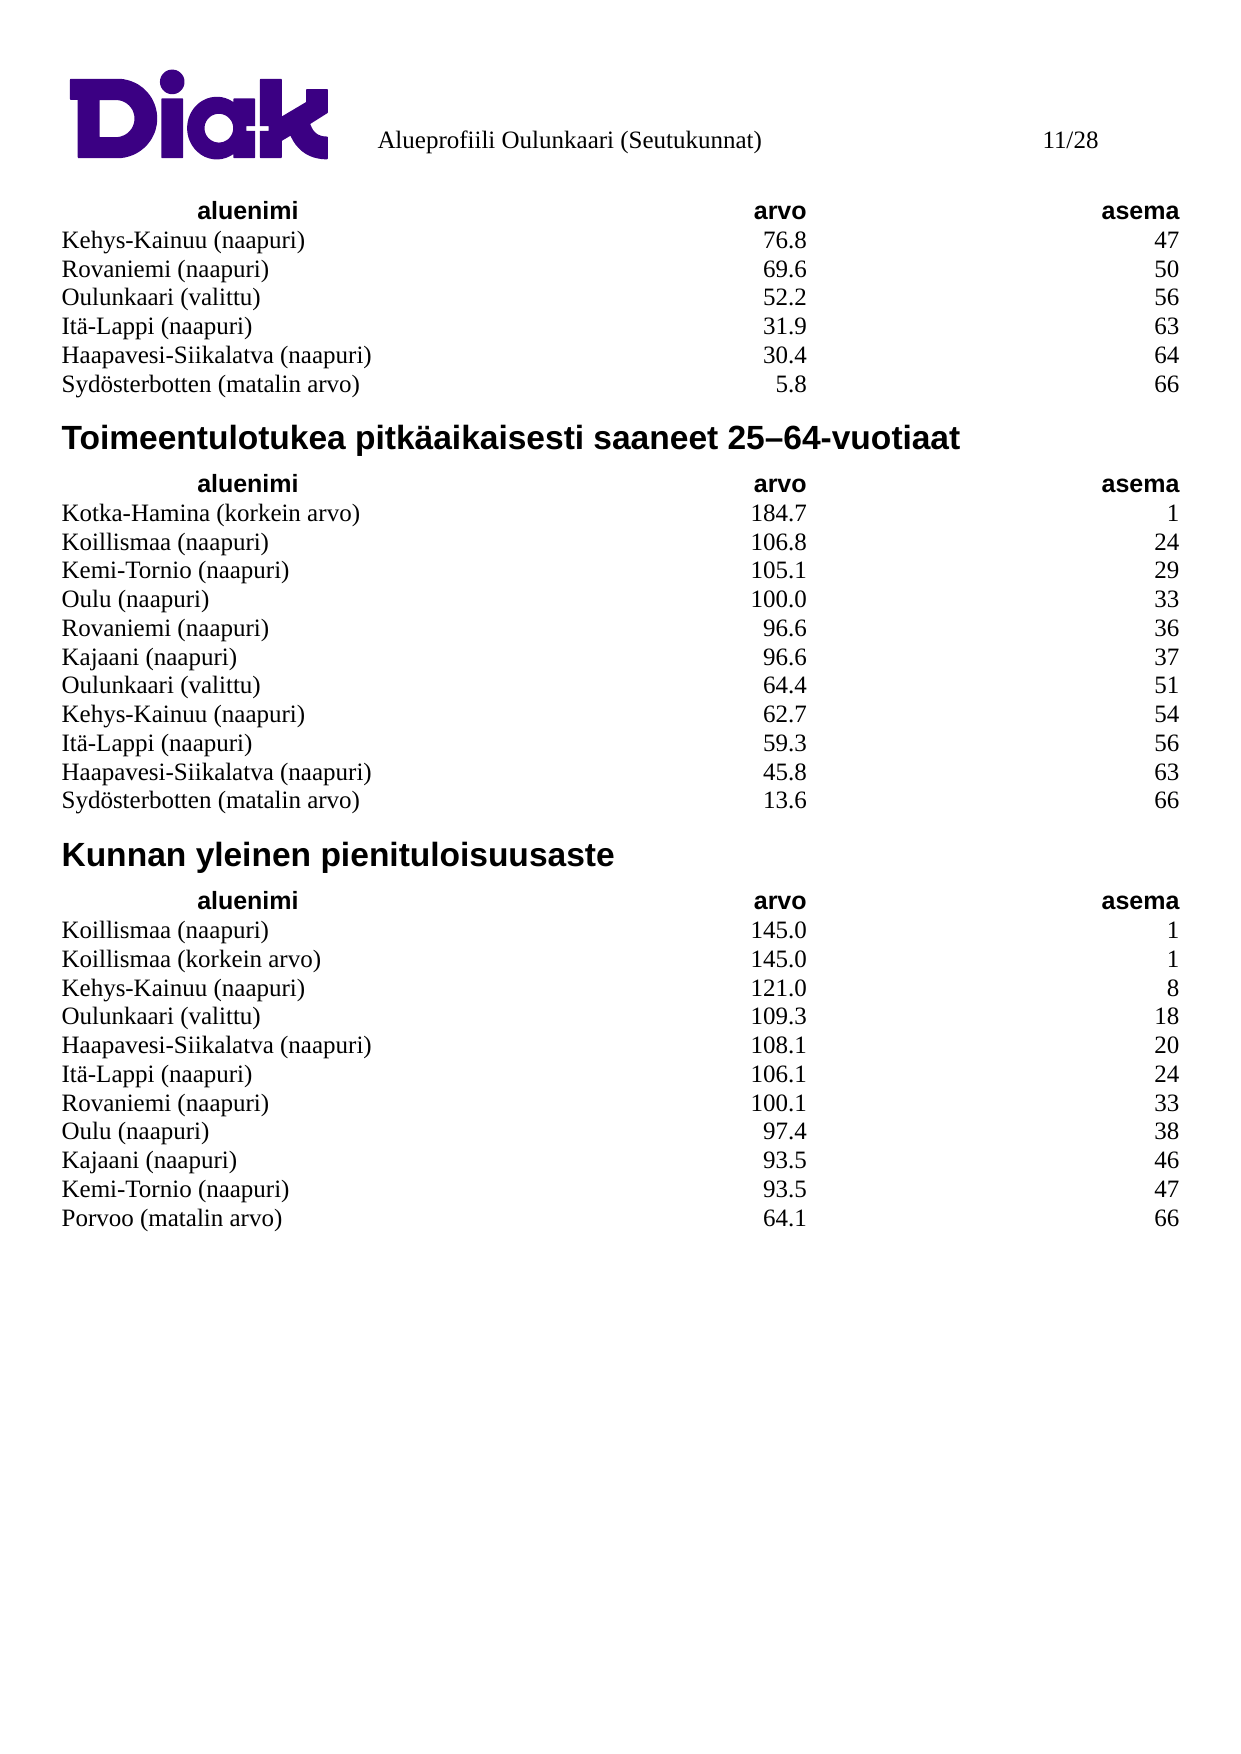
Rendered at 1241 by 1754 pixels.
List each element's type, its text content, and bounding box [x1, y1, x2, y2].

table_cell Itä-Lappi (naapuri) [61, 728, 434, 757]
table_cell 106.1 [434, 1059, 806, 1088]
table_cell Itä-Lappi (naapuri) [61, 1059, 434, 1088]
table_cell 47 [806, 225, 1179, 254]
table_cell 56 [806, 728, 1179, 757]
table_header arvo [434, 886, 806, 915]
subtitle Toimeentulotukea pitkäaikaisesti saaneet 25–64-vuotiaat [61, 418, 1179, 457]
table_cell Porvoo (matalin arvo) [61, 1203, 434, 1231]
table_header asema [806, 196, 1179, 225]
table_cell Oulunkaari (valittu) [61, 283, 434, 311]
table_header aluenimi [61, 469, 434, 498]
table_cell 96.6 [434, 613, 806, 642]
table_cell Kehys-Kainuu (naapuri) [61, 973, 434, 1001]
table_cell 1 [806, 944, 1179, 973]
table_cell Kotka-Hamina (korkein arvo) [61, 498, 434, 527]
table_cell 54 [806, 699, 1179, 728]
table_cell Koillismaa (korkein arvo) [61, 944, 434, 973]
table_cell 30.4 [434, 340, 806, 369]
table_cell 121.0 [434, 973, 806, 1001]
table_cell 33 [806, 1088, 1179, 1116]
table_cell Kajaani (naapuri) [61, 1145, 434, 1174]
table_header arvo [434, 469, 806, 498]
table_cell 13.6 [434, 786, 806, 814]
table_cell Koillismaa (naapuri) [61, 527, 434, 556]
table_cell Oulu (naapuri) [61, 584, 434, 613]
table_cell 63 [806, 757, 1179, 786]
table_cell 51 [806, 671, 1179, 699]
table_cell 63 [806, 311, 1179, 340]
table_cell 64.1 [434, 1203, 806, 1231]
table_header asema [806, 469, 1179, 498]
table_cell 56 [806, 283, 1179, 311]
table_cell 1 [806, 498, 1179, 527]
table_cell 64.4 [434, 671, 806, 699]
table_cell 76.8 [434, 225, 806, 254]
table_cell 109.3 [434, 1001, 806, 1030]
table_cell 29 [806, 556, 1179, 584]
table_cell Haapavesi-Siikalatva (naapuri) [61, 340, 434, 369]
table_cell 50 [806, 254, 1179, 282]
table_cell 47 [806, 1174, 1179, 1203]
table_cell 97.4 [434, 1116, 806, 1145]
table_cell Kemi-Tornio (naapuri) [61, 1174, 434, 1203]
table_cell 145.0 [434, 944, 806, 973]
table_cell Kehys-Kainuu (naapuri) [61, 225, 434, 254]
table_cell Kehys-Kainuu (naapuri) [61, 699, 434, 728]
table_cell 106.8 [434, 527, 806, 556]
table_cell 96.6 [434, 642, 806, 671]
table_cell Haapavesi-Siikalatva (naapuri) [61, 1030, 434, 1059]
table_cell 100.1 [434, 1088, 806, 1116]
table_cell Itä-Lappi (naapuri) [61, 311, 434, 340]
table_cell 45.8 [434, 757, 806, 786]
table_header arvo [434, 196, 806, 225]
table_cell 105.1 [434, 556, 806, 584]
table_cell Oulunkaari (valittu) [61, 671, 434, 699]
table_header aluenimi [61, 886, 434, 915]
table_cell 37 [806, 642, 1179, 671]
table_cell Koillismaa (naapuri) [61, 915, 434, 944]
table_cell 36 [806, 613, 1179, 642]
table_cell 69.6 [434, 254, 806, 282]
table_cell Sydösterbotten (matalin arvo) [61, 369, 434, 397]
table_cell Oulu (naapuri) [61, 1116, 434, 1145]
table_cell 59.3 [434, 728, 806, 757]
table_cell 66 [806, 369, 1179, 397]
table_cell 46 [806, 1145, 1179, 1174]
table_cell 8 [806, 973, 1179, 1001]
table_cell Rovaniemi (naapuri) [61, 1088, 434, 1116]
table_cell Kemi-Tornio (naapuri) [61, 556, 434, 584]
table_cell Kajaani (naapuri) [61, 642, 434, 671]
table_cell 66 [806, 1203, 1179, 1231]
table_cell 33 [806, 584, 1179, 613]
table_header asema [806, 886, 1179, 915]
table_cell 1 [806, 915, 1179, 944]
table_cell 31.9 [434, 311, 806, 340]
table_cell 108.1 [434, 1030, 806, 1059]
table_cell Haapavesi-Siikalatva (naapuri) [61, 757, 434, 786]
table_cell 62.7 [434, 699, 806, 728]
table_header aluenimi [61, 196, 434, 225]
table_cell 38 [806, 1116, 1179, 1145]
table_cell 24 [806, 527, 1179, 556]
table_cell 93.5 [434, 1174, 806, 1203]
table_cell 18 [806, 1001, 1179, 1030]
table_cell Sydösterbotten (matalin arvo) [61, 786, 434, 814]
table_cell Rovaniemi (naapuri) [61, 613, 434, 642]
table_cell Rovaniemi (naapuri) [61, 254, 434, 282]
table_cell 5.8 [434, 369, 806, 397]
table_cell 20 [806, 1030, 1179, 1059]
table_cell Oulunkaari (valittu) [61, 1001, 434, 1030]
table_cell 52.2 [434, 283, 806, 311]
table_cell 66 [806, 786, 1179, 814]
subtitle Kunnan yleinen pienituloisuusaste [61, 835, 1179, 874]
table_cell 184.7 [434, 498, 806, 527]
table_cell 100.0 [434, 584, 806, 613]
table_cell 145.0 [434, 915, 806, 944]
table_cell 24 [806, 1059, 1179, 1088]
table_cell 93.5 [434, 1145, 806, 1174]
table_cell 64 [806, 340, 1179, 369]
